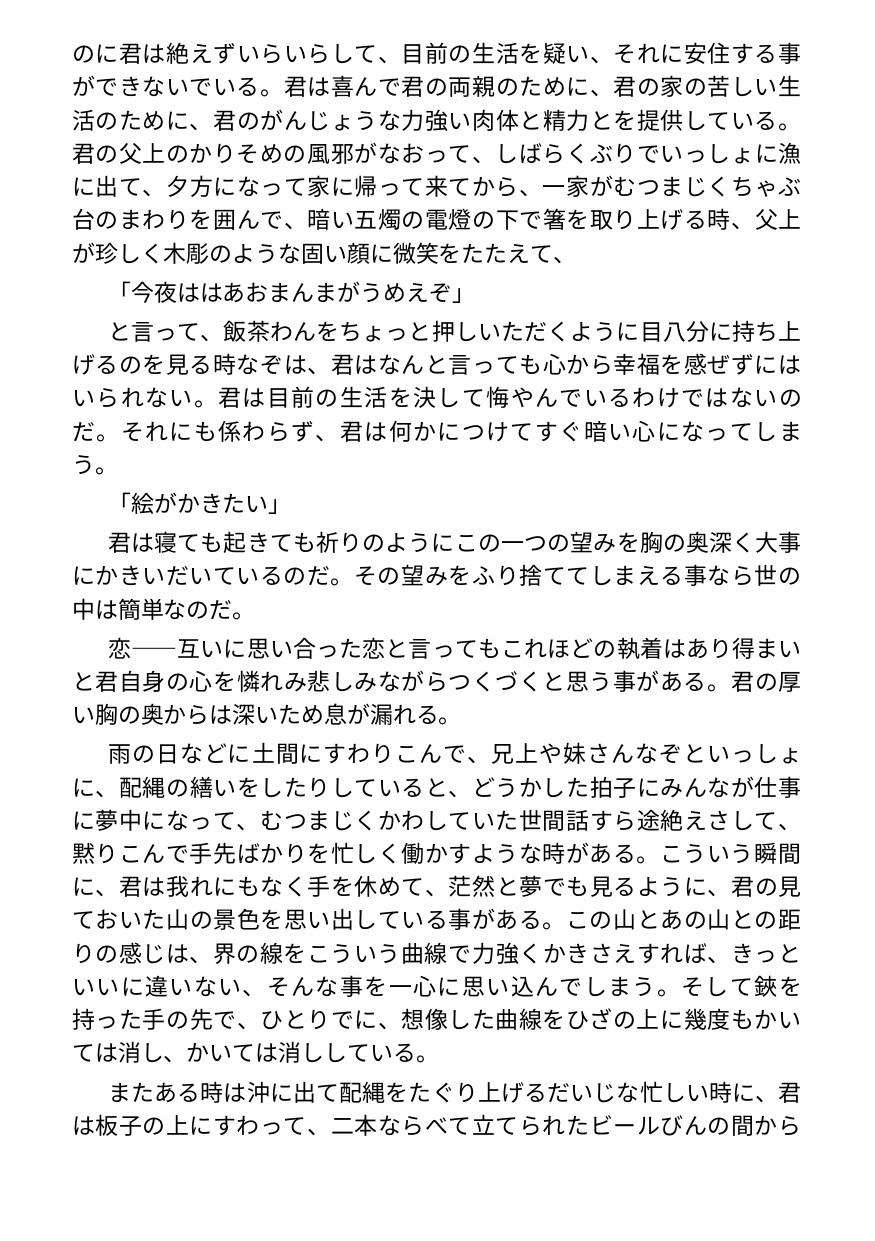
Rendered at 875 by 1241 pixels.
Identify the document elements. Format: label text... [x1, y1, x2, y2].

text またある時は沖に出て配縄をたぐり上げるだいじな忙しい時に、君は板子の上にすわって、二本ならべて立てられたビールびんの間から [72, 1074, 802, 1141]
text 恋――互いに思い合った恋と言ってもこれほどの執着はあり得まいと君自身の心を憐れみ悲しみながらつくづくと思う事がある。君の厚い胸の奥からは深いため息が漏れる。 [72, 631, 802, 730]
text 雨の日などに土間にすわりこんで、兄上や妹さんなぞといっしょに、配縄の繕いをしたりしていると、どうかした拍子にみんなが仕事に夢中になって、むつまじくかわしていた世間話すら途絶えさして、黙りこんで手先ばかりを忙しく働かすような時がある。こういう瞬間に、君は我れにもなく手を休めて、茫然と夢でも見るように、君の見ておいた山の景色を思い出している事がある。この山とあの山との距りの感じは、界の線をこういう曲線で力強くかきさえすれば、きっといいに違いない、そんな事を一心に思い込んでしまう。そして鋏を持った手の先で、ひとりでに、想像した曲線をひざの上に幾度もかいては消し、かいては消ししている。 [72, 736, 802, 1068]
text 君は寝ても起きても祈りのようにこの一つの望みを胸の奥深く大事にかきいだいているのだ。その望みをふり捨ててしまえる事なら世の中は簡単なのだ。 [72, 525, 802, 625]
text 「今夜ははあおまんまがうめえぞ」 [72, 274, 802, 308]
text 「絵がかきたい」 [72, 486, 802, 519]
text と言って、飯茶わんをちょっと押しいただくように目八分に持ち上げるのを見る時なぞは、君はなんと言っても心から幸福を感ぜずにはいられない。君は目前の生活を決して悔やんでいるわけではないのだ。それにも係わらず、君は何かにつけてすぐ暗い心になってしまう。 [72, 314, 802, 480]
text のに君は絶えずいらいらして、目前の生活を疑い、それに安住する事ができないでいる。君は喜んで君の両親のために、君の家の苦しい生活のために、君のがんじょうな力強い肉体と精力とを提供している。君の父上のかりそめの風邪がなおって、しばらくぶりでいっしょに漁に出て、夕方になって家に帰って来てから、一家がむつまじくちゃぶ台のまわりを囲んで、暗い五燭の電燈の下で箸を取り上げる時、父上が珍しく木彫のような固い顔に微笑をたたえて、 [72, 36, 802, 269]
